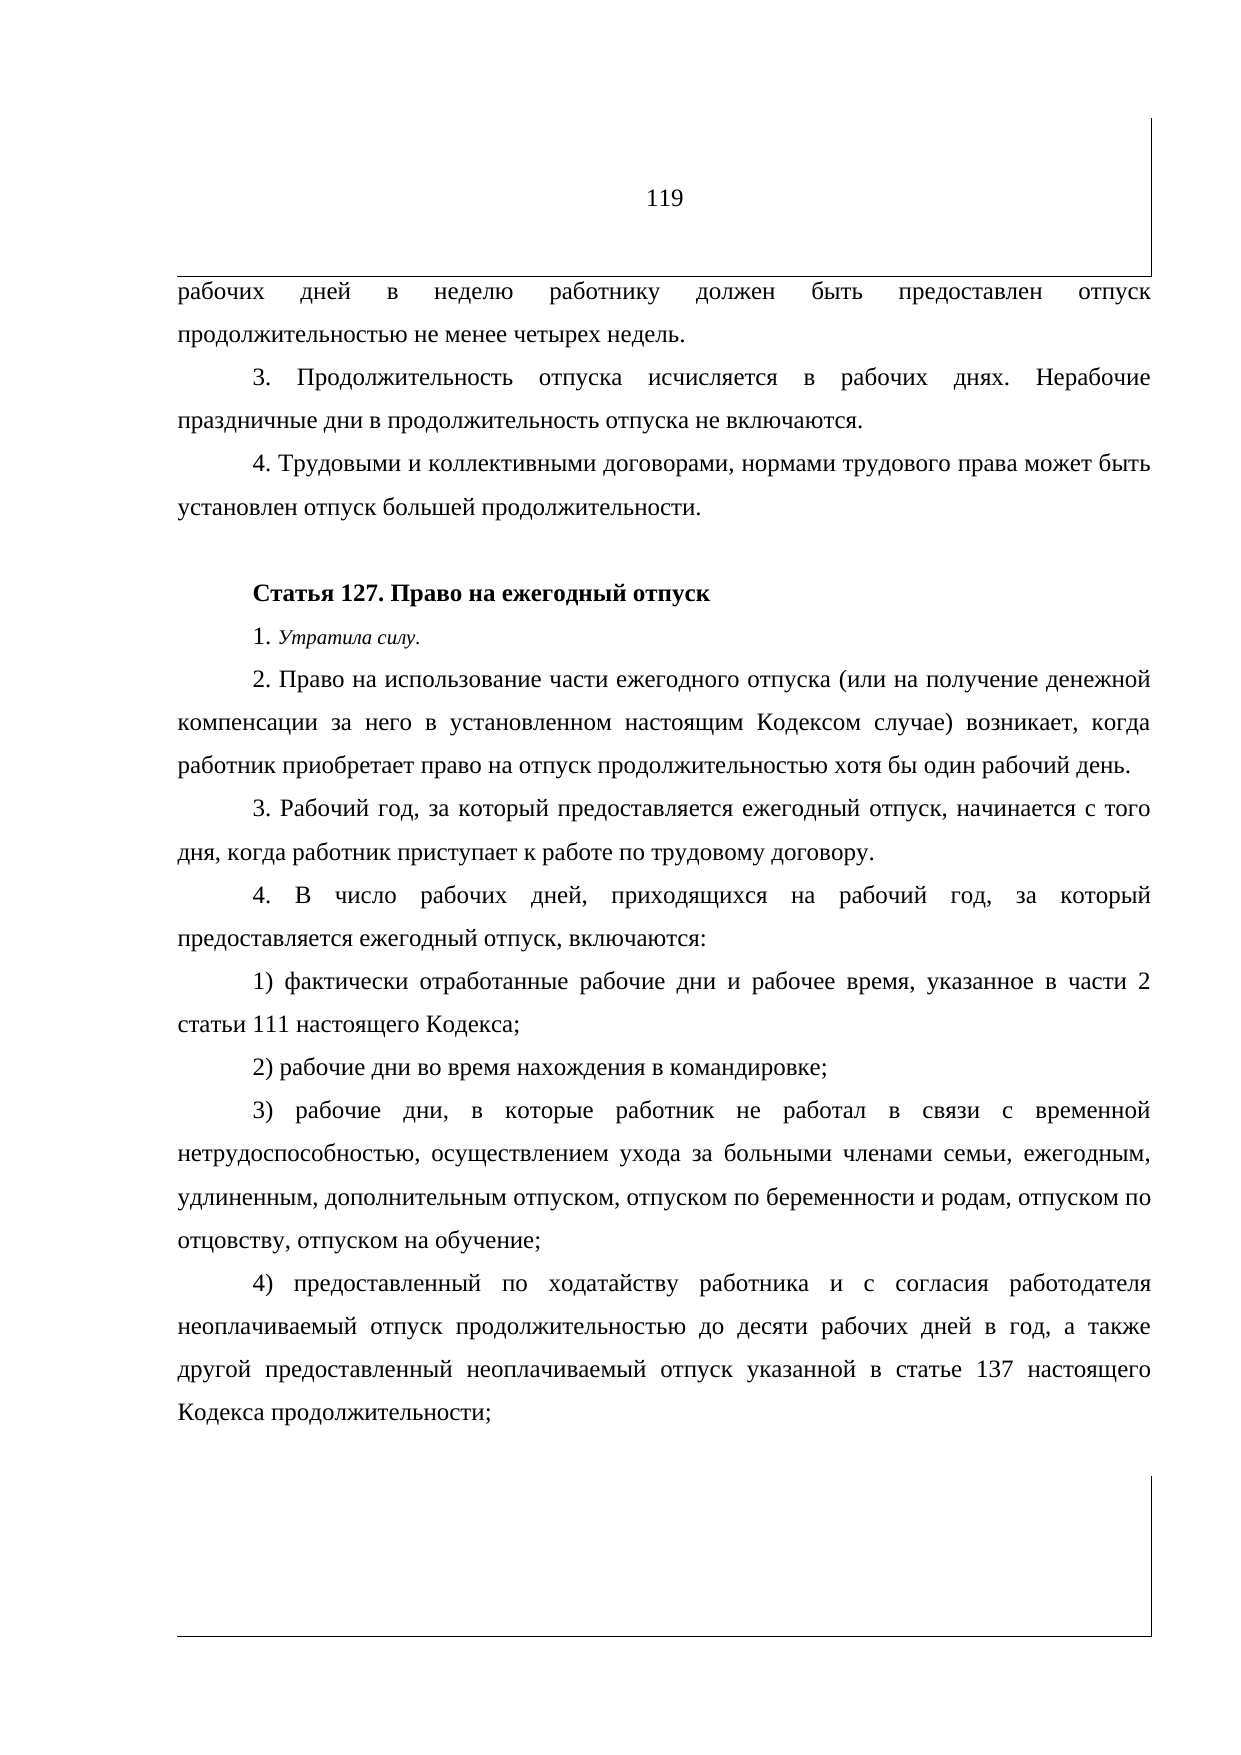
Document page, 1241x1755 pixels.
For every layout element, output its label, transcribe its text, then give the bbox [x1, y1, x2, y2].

text 4) предоставленный по ходатайству работника и с согласия работодателя неоплачиваемый отпуск продолжительностью до десяти рабочих дней в год, а также другой предоставленный неоплачиваемый отпуск указанной в статье 137 настоящего Кодекса продолжительности; [177, 1268, 1152, 1426]
text 3. Рабочий год, за который предоставляется ежегодный отпуск, начинается с того дня, когда работник приступает к работе по трудовому договору. [177, 793, 1152, 865]
text 1. Утратила силу. [177, 621, 1152, 650]
text рабочих дней в неделю работнику должен быть предоставлен отпуск продолжительностью не менее четырех недель. [177, 276, 1152, 348]
subtitle Статья 127. Право на ежегодный отпуск [177, 578, 1152, 607]
text 2) рабочие дни во время нахождения в командировке; [177, 1052, 1152, 1081]
text 3. Продолжительность отпуска исчисляется в рабочих днях. Нерабочие праздничные дни в продолжительность отпуска не включаются. [177, 362, 1152, 434]
text 1) фактически отработанные рабочие дни и рабочее время, указанное в части 2 статьи 111 настоящего Кодекса; [177, 966, 1152, 1038]
text 4. В число рабочих дней, приходящихся на рабочий год, за который предоставляется ежегодный отпуск, включаются: [177, 880, 1152, 952]
text 3) рабочие дни, в которые работник не работал в связи с временной нетрудоспособностью, осуществлением ухода за больными членами семьи, ежегодным, удлиненным, дополнительным отпуском, отпуском по беременности и родам, отпуском по отцовству, отпуском на обучение; [177, 1095, 1152, 1253]
text 2. Право на использование части ежегодного отпуска (или на получение денежной компенсации за него в установленном настоящим Кодексом случае) возникает, когда работник приобретает право на отпуск продолжительностью хотя бы один рабочий день. [177, 664, 1152, 779]
text 4. Трудовыми и коллективными договорами, нормами трудового права может быть установлен отпуск большей продолжительности. [177, 448, 1152, 520]
